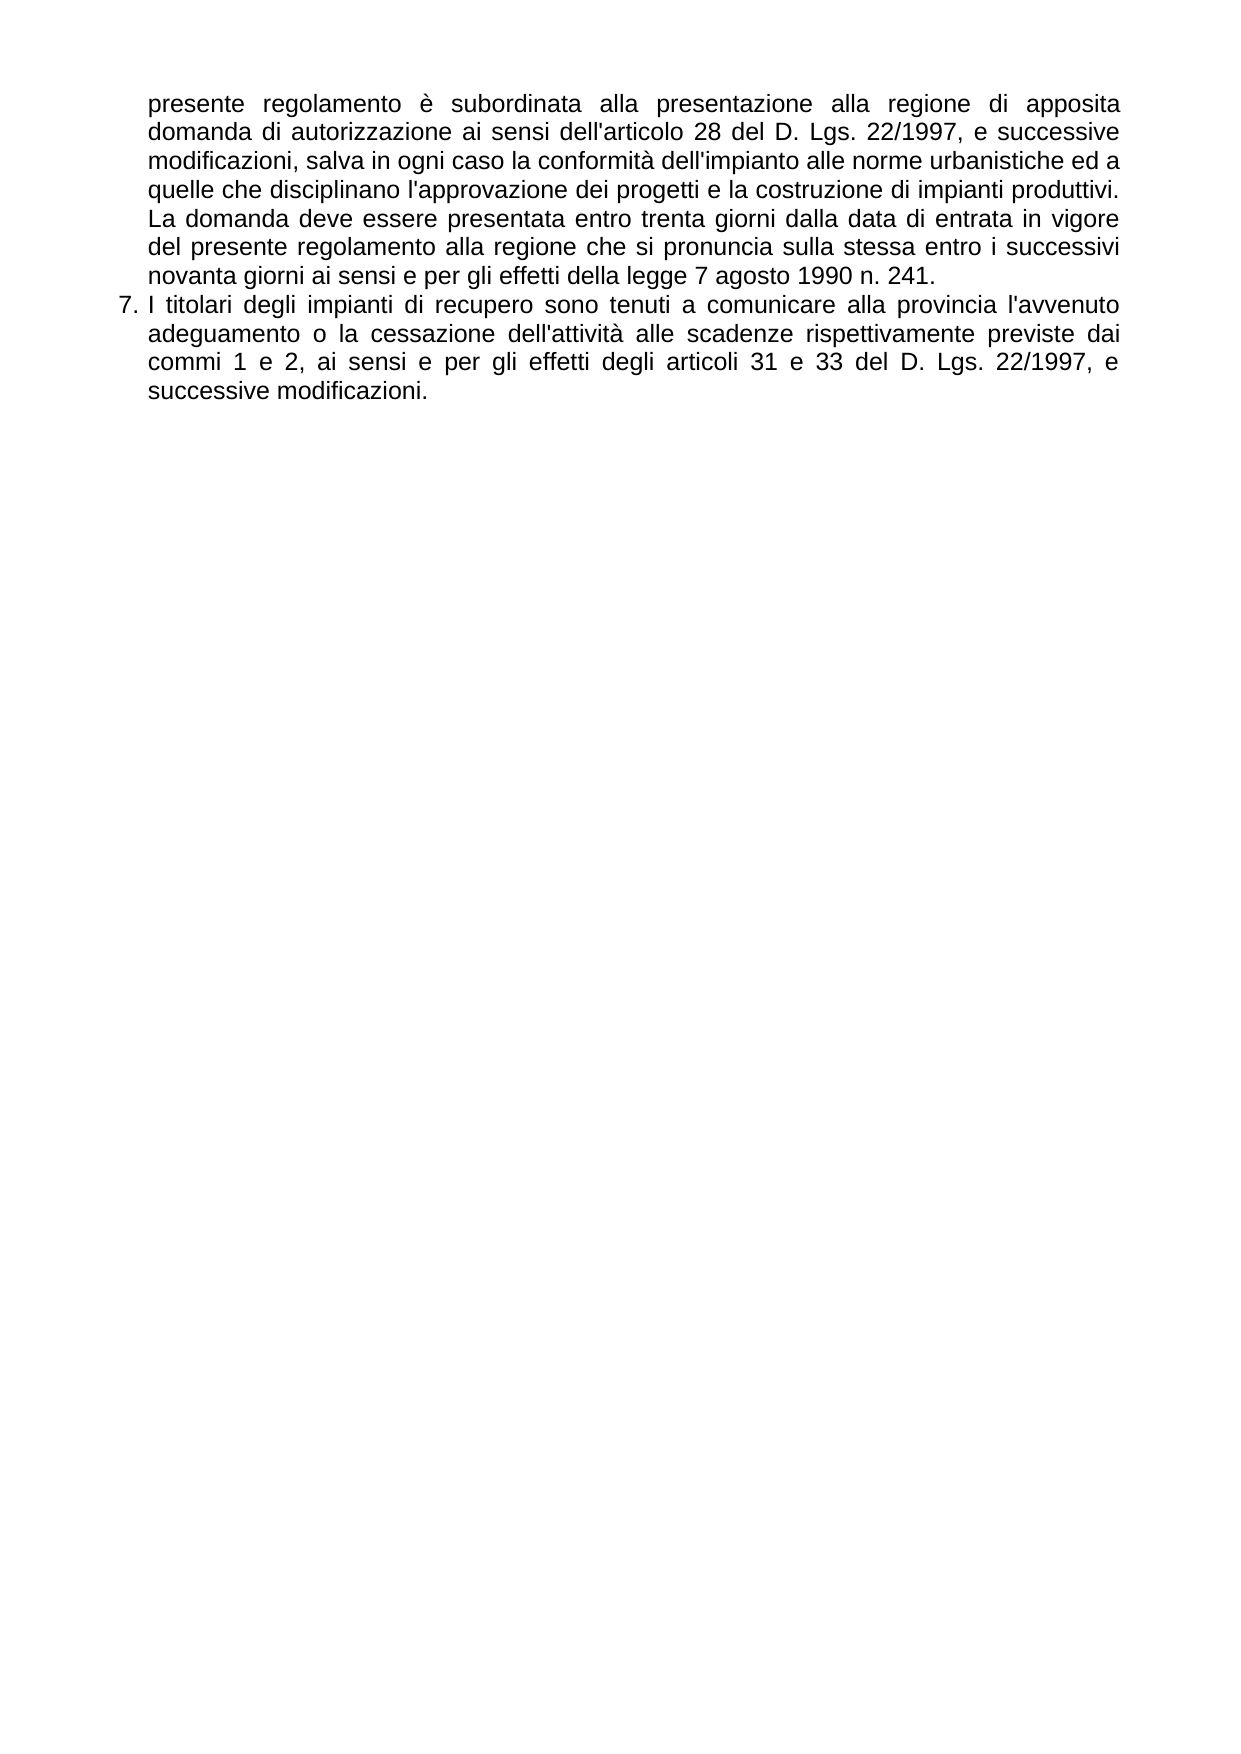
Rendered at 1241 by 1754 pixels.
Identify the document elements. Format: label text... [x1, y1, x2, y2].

text presente regolamento è subordinata alla presentazione alla regione di apposita domanda di autorizzazione ai sensi dell'articolo 28 del D. Lgs. 22/1997, e successive modificazioni, salva in ogni caso la conformità dell'impianto alle norme urbanistiche ed a quelle che disciplinano l'approvazione dei progetti e la costruzione di impianti produttivi. La domanda deve essere presentata entro trenta giorni dalla data di entrata in vigore del presente regolamento alla regione che si pronuncia sulla stessa entro i successivi novanta giorni ai sensi e per gli effetti della legge 7 agosto 1990 n. 241. [118, 89, 1122, 290]
text 7. I titolari degli impianti di recupero sono tenuti a comunicare alla provincia l'avvenuto adeguamento o la cessazione dell'attività alle scadenze rispettivamente previste dai commi 1 e 2, ai sensi e per gli effetti degli articoli 31 e 33 del D. Lgs. 22/1997, e successive modificazioni. [118, 290, 1122, 405]
